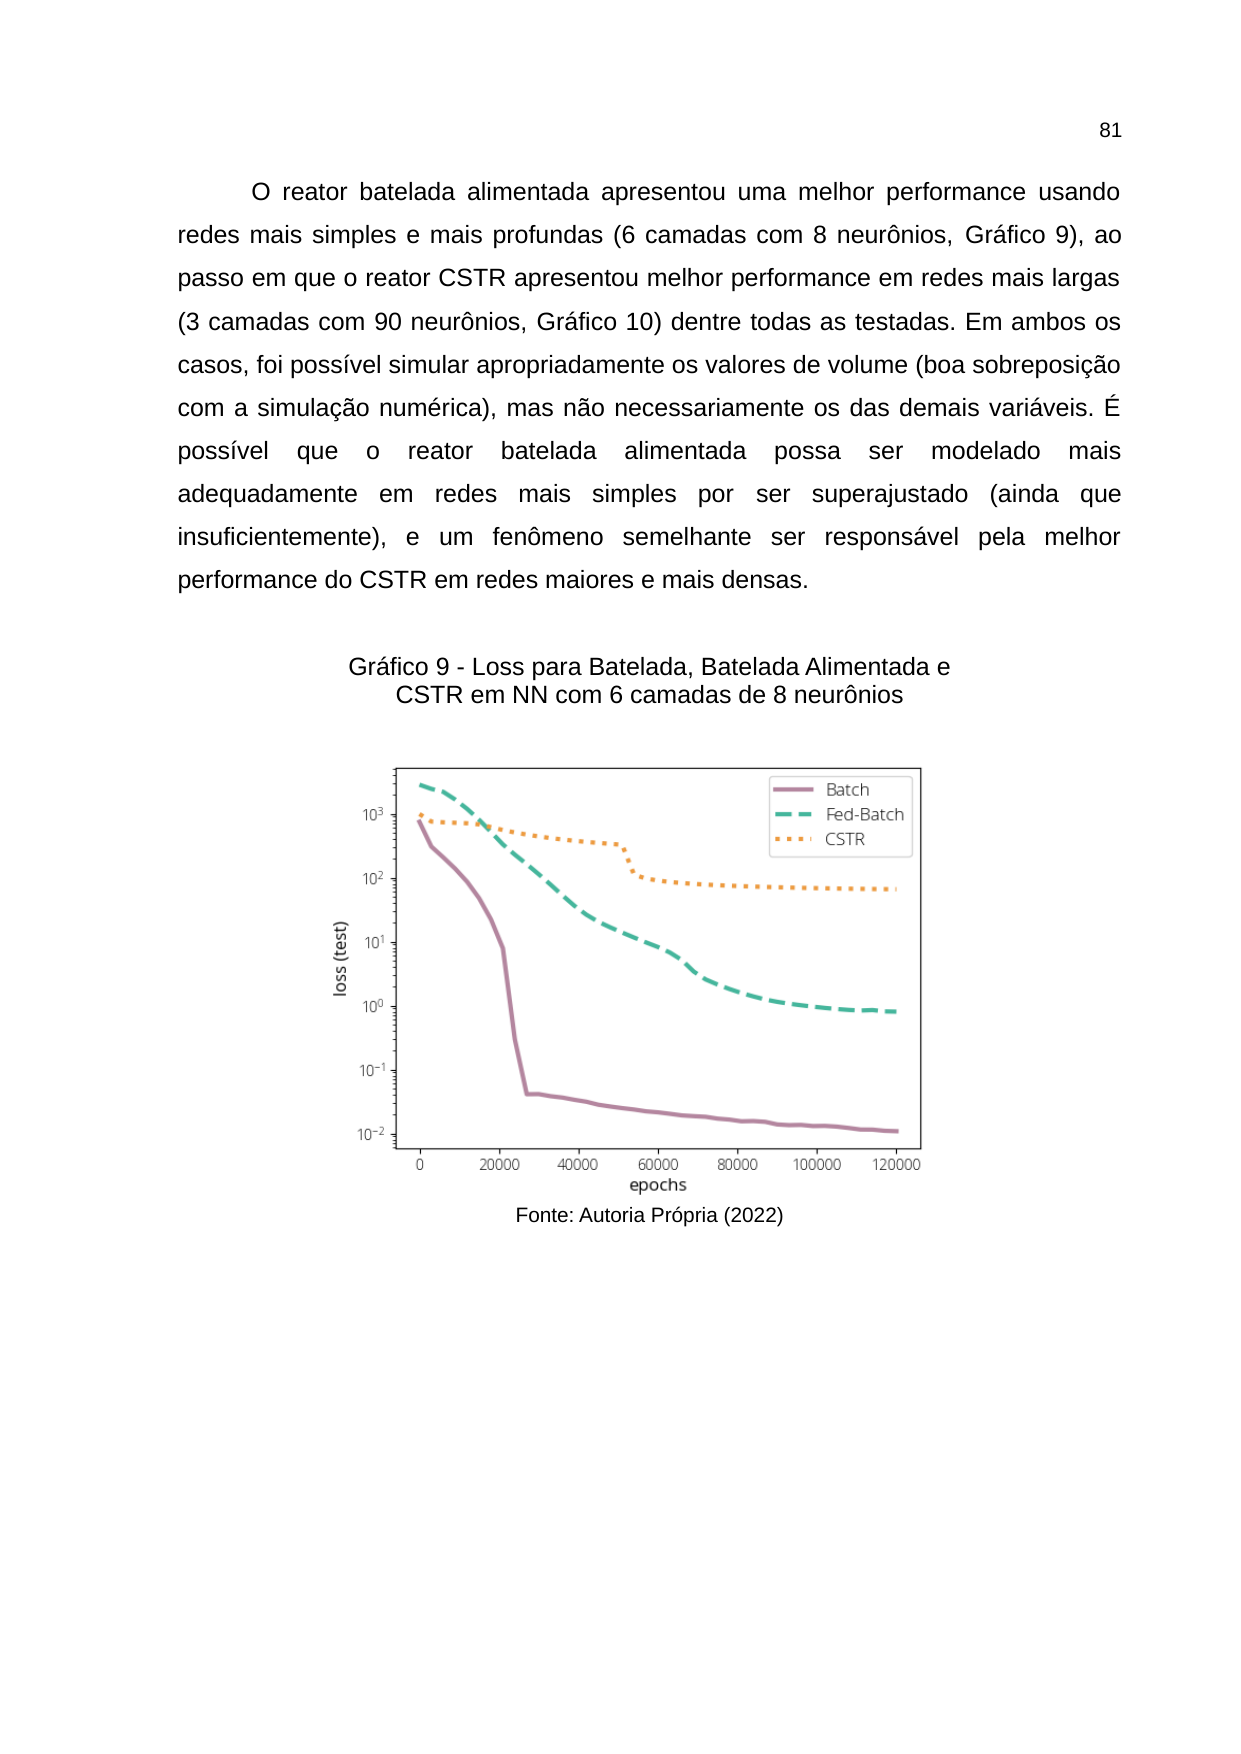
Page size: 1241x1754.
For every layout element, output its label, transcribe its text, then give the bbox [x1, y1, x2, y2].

picture [312, 708, 988, 1203]
text O reator batelada alimentada apresentou uma melhor performance usando redes mais simples e mais profundas (6 camadas com 8 neurônios, Gráfico 9), ao passo em que o reator CSTR apresentou melhor performance em redes mais largas (3 camadas com 90 neurônios, Gráfico 10) dentre todas as testadas. Em ambos os casos, foi possível simular apropriadamente os valores de volume (boa sobreposição com a simulação numérica), mas não necessariamente os das demais variáveis. É possível que o reator batelada alimentada possa ser modelado mais adequadamente em redes mais simples por ser superajustado (ainda que insuficientemente), e um fenômeno semelhante ser responsável pela melhor performance do CSTR em redes maiores e mais densas. [177, 177, 1122, 594]
text Fonte: Autoria Própria (2022) [177, 1203, 1122, 1227]
text Gráfico 9 - Loss para Batelada, Batelada Alimentada e CSTR em NN com 6 camadas de 8 neurônios [312, 651, 987, 708]
